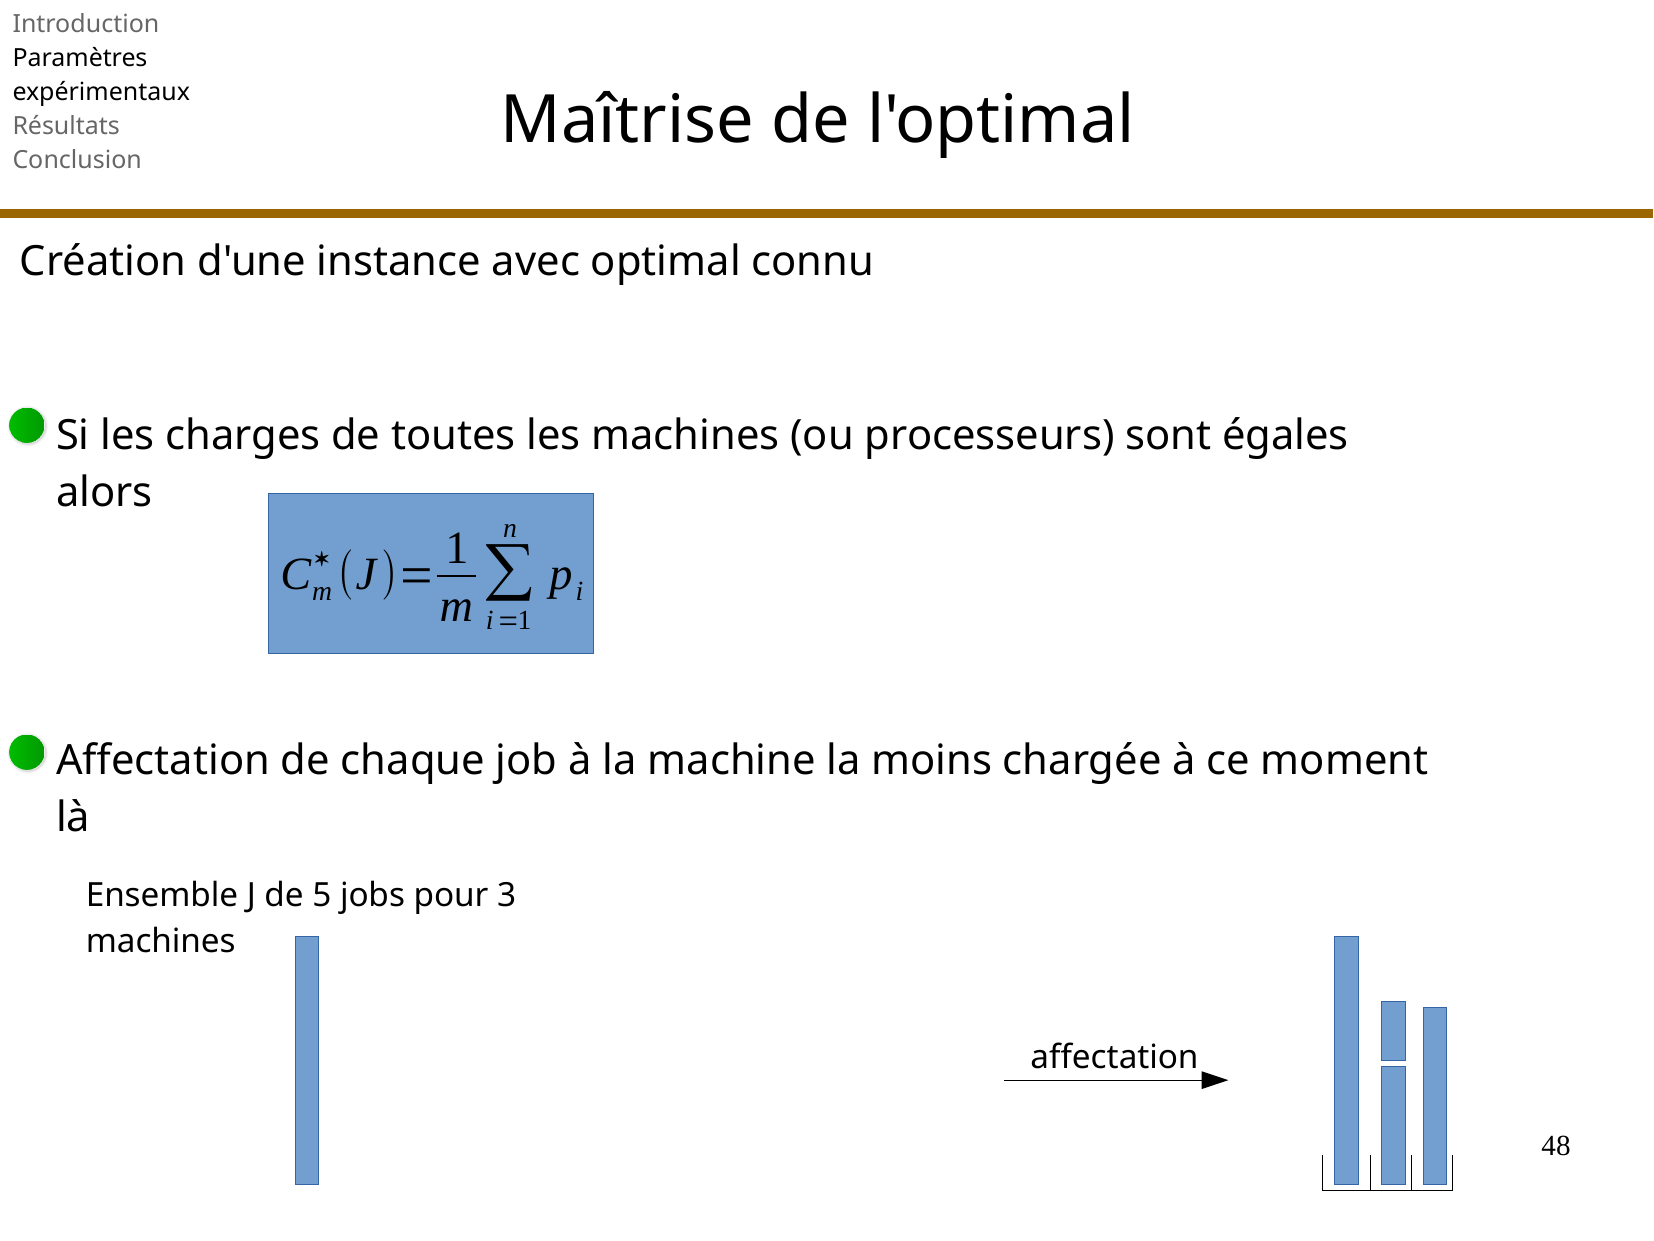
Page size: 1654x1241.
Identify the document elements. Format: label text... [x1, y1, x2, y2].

text_box [268, 493, 594, 511]
picture [268, 511, 594, 636]
text_box Affectation de chaque job à la machine la moins chargée à ce moment là [41, 722, 1483, 786]
text_box [268, 636, 594, 654]
picture [6, 732, 50, 774]
text_box Introduction Paramètres expérimentaux Résultats Conclusion [0, 0, 347, 128]
text_box [1381, 1066, 1406, 1185]
text_box [1423, 1007, 1447, 1185]
text_box [1381, 1001, 1406, 1061]
text_box affectation [1015, 1025, 1217, 1081]
text_box [295, 994, 319, 1185]
text_box Ensemble J de 5 jobs pour 3 machines [70, 863, 674, 994]
text_box [1334, 936, 1359, 1185]
text_box Création d'une instance avec optimal connu [4, 222, 922, 382]
picture [6, 405, 50, 447]
title Maîtrise de l'optimal [82, 46, 1571, 187]
text_box Si les charges de toutes les machines (ou processeurs) sont égales alors [41, 397, 1441, 471]
